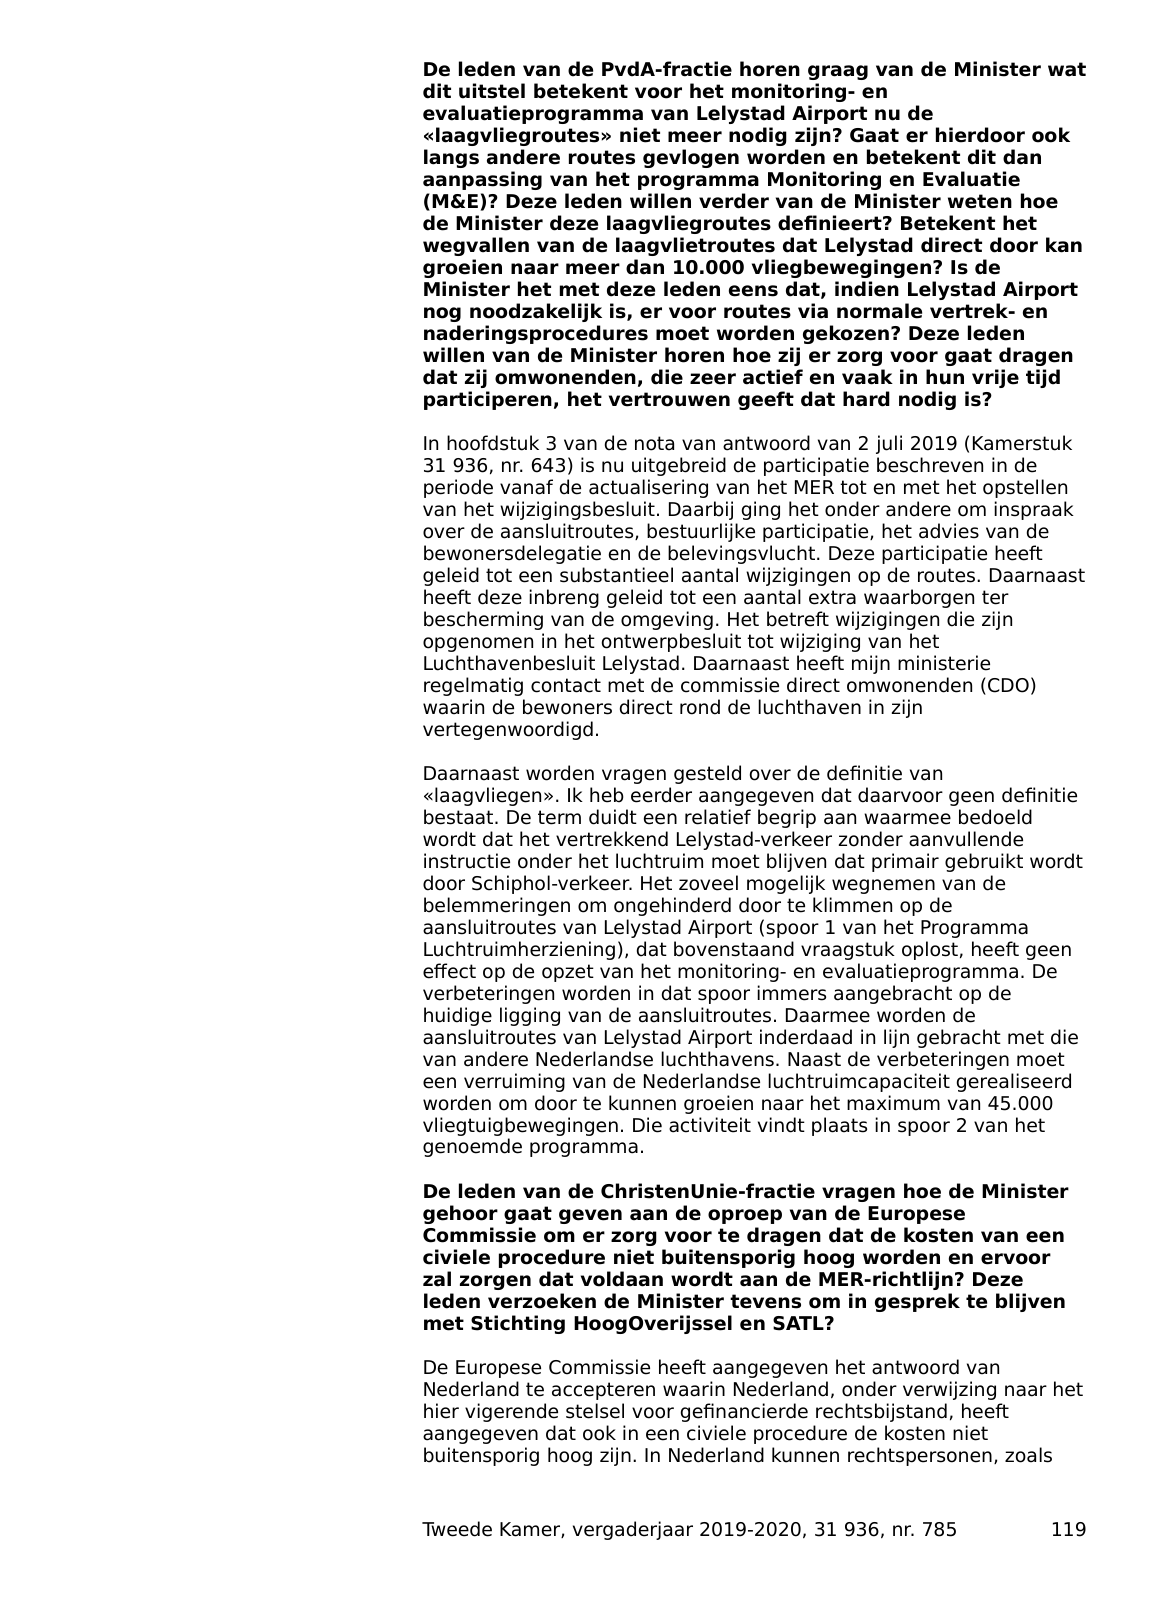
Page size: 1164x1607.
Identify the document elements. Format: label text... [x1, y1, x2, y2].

text De leden van de PvdA-fractie horen graag van de Minister wat dit uitstel betekent voor het monitoring- en evaluatieprogramma van Lelystad Airport nu de «laagvliegroutes» niet meer nodig zijn? Gaat er hierdoor ook langs andere routes gevlogen worden en betekent dit dan aanpassing van het programma Monitoring en Evaluatie (M&E)? Deze leden willen verder van de Minister weten hoe de Minister deze laagvliegroutes definieert? Betekent het wegvallen van de laagvlietroutes dat Lelystad direct door kan groeien naar meer dan 10.000 vliegbewegingen? Is de Minister het met deze leden eens dat, indien Lelystad Airport nog noodzakelijk is, er voor routes via normale vertrek- en naderingsprocedures moet worden gekozen? Deze leden willen van de Minister horen hoe zij er zorg voor gaat dragen dat zij omwonenden, die zeer actief en vaak in hun vrije tijd participeren, het vertrouwen geeft dat hard nodig is? [422, 59, 1087, 411]
text In hoofdstuk 3 van de nota van antwoord van 2 juli 2019 (Kamerstuk 31 936, nr. 643) is nu uitgebreid de participatie beschreven in de periode vanaf de actualisering van het MER tot en met het opstellen van het wijzigingsbesluit. Daarbij ging het onder andere om inspraak over de aansluitroutes, bestuurlijke participatie, het advies van de bewonersdelegatie en de belevingsvlucht. Deze participatie heeft geleid tot een substantieel aantal wijzigingen op de routes. Daarnaast heeft deze inbreng geleid tot een aantal extra waarborgen ter bescherming van de omgeving. Het betreft wijzigingen die zijn opgenomen in het ontwerpbesluit tot wijziging van het Luchthavenbesluit Lelystad. Daarnaast heeft mijn ministerie regelmatig contact met de commissie direct omwonenden (CDO) waarin de bewoners direct rond de luchthaven in zijn vertegenwoordigd. [422, 433, 1087, 741]
text De Europese Commissie heeft aangegeven het antwoord van Nederland te accepteren waarin Nederland, onder verwijzing naar het hier vigerende stelsel voor gefinancierde rechtsbijstand, heeft aangegeven dat ook in een civiele procedure de kosten niet buitensporig hoog zijn. In Nederland kunnen rechtspersonen, zoals [422, 1357, 1087, 1467]
text Daarnaast worden vragen gesteld over de definitie van «laagvliegen». Ik heb eerder aangegeven dat daarvoor geen definitie bestaat. De term duidt een relatief begrip aan waarmee bedoeld wordt dat het vertrekkend Lelystad-verkeer zonder aanvullende instructie onder het luchtruim moet blijven dat primair gebruikt wordt door Schiphol-verkeer. Het zoveel mogelijk wegnemen van de belemmeringen om ongehinderd door te klimmen op de aansluitroutes van Lelystad Airport (spoor 1 van het Programma Luchtruimherziening), dat bovenstaand vraagstuk oplost, heeft geen effect op de opzet van het monitoring- en evaluatieprogramma. De verbeteringen worden in dat spoor immers aangebracht op de huidige ligging van de aansluitroutes. Daarmee worden de aansluitroutes van Lelystad Airport inderdaad in lijn gebracht met die van andere Nederlandse luchthavens. Naast de verbeteringen moet een verruiming van de Nederlandse luchtruimcapaciteit gerealiseerd worden om door te kunnen groeien naar het maximum van 45.000 vliegtuigbewegingen. Die activiteit vindt plaats in spoor 2 van het genoemde programma. [422, 763, 1087, 1158]
text De leden van de ChristenUnie-fractie vragen hoe de Minister gehoor gaat geven aan de oproep van de Europese Commissie om er zorg voor te dragen dat de kosten van een civiele procedure niet buitensporig hoog worden en ervoor zal zorgen dat voldaan wordt aan de MER-richtlijn? Deze leden verzoeken de Minister tevens om in gesprek te blijven met Stichting HoogOverijssel en SATL? [422, 1181, 1087, 1334]
